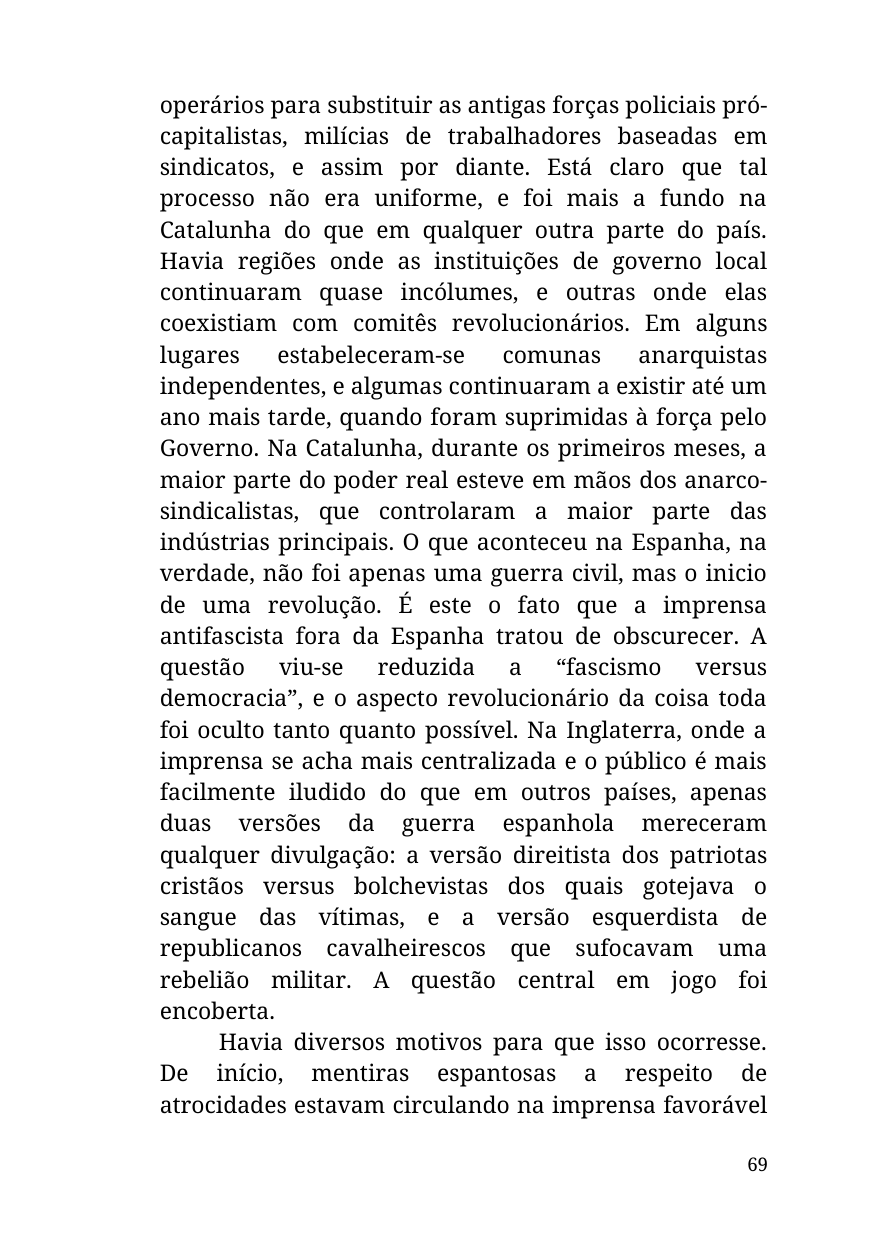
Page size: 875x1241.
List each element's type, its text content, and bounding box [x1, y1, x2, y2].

text Havia diversos motivos para que isso ocorresse. De início, mentiras espantosas a respeito de atrocidades estavam circulando na imprensa favorável [159, 1026, 768, 1120]
text operários para substituir as antigas forças policiais pró-capitalistas, milícias de trabalhadores baseadas em sindicatos, e assim por diante. Está claro que tal processo não era uniforme, e foi mais a fundo na Catalunha do que em qualquer outra parte do país. Havia regiões onde as instituições de governo local continuaram quase incólumes, e outras onde elas coexistiam com comitês revolucionários. Em alguns lugares estabeleceram-se comunas anarquistas independentes, e algumas continuaram a existir até um ano mais tarde, quando foram suprimidas à força pelo Governo. Na Catalunha, durante os primeiros meses, a maior parte do poder real esteve em mãos dos anarco-sindicalistas, que controlaram a maior parte das indústrias principais. O que aconteceu na Espanha, na verdade, não foi apenas uma guerra civil, mas o inicio de uma revolução. É este o fato que a imprensa antifascista fora da Espanha tratou de obscurecer. A questão viu-se reduzida a “fascismo versus democracia”, e o aspecto revolucionário da coisa toda foi oculto tanto quanto possível. Na Inglaterra, onde a imprensa se acha mais centralizada e o público é mais facilmente iludido do que em outros países, apenas duas versões da guerra espanhola mereceram qualquer divulgação: a versão direitista dos patriotas cristãos versus bolchevistas dos quais gotejava o sangue das vítimas, e a versão esquerdista de republicanos cavalheirescos que sufocavam uma rebelião militar. A questão central em jogo foi encoberta. [159, 88, 768, 1026]
